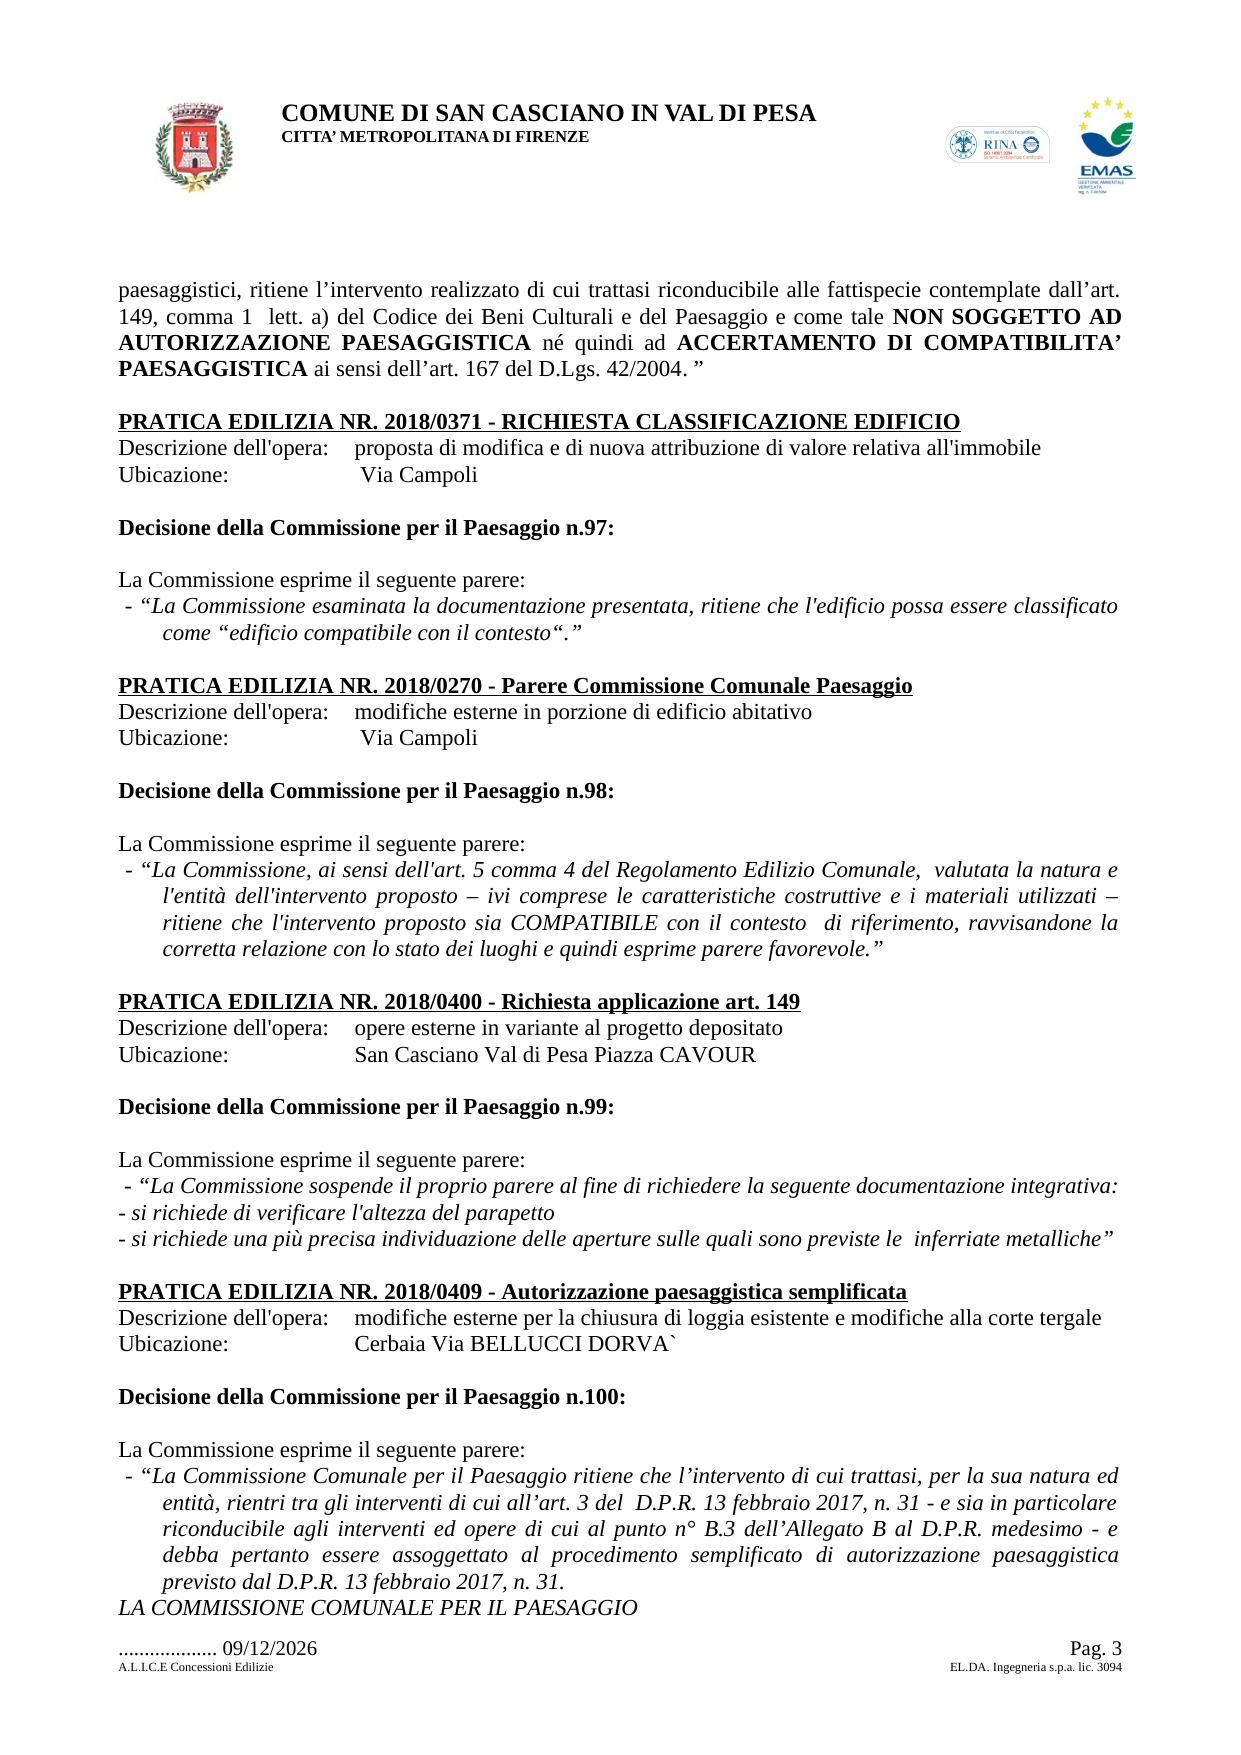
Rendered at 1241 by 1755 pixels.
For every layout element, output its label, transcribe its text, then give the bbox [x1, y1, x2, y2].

text PRATICA EDILIZIA NR. 2018/0400 - Richiesta applicazione art. 149 [118, 988, 1122, 1014]
text Descrizione dell'opera: modifiche esterne per la chiusura di loggia esistente e modifiche alla corte tergale [118, 1304, 1122, 1331]
text La Commissione esprime il seguente parere: [118, 1436, 1122, 1462]
text Ubicazione: Cerbaia Via BELLUCCI DORVA` [118, 1331, 1122, 1357]
text - si richiede una più precisa individuazione delle aperture sulle quali sono previste le inferriate metalliche” [118, 1225, 1122, 1251]
text Decisione della Commissione per il Paesaggio n.97: [118, 513, 1122, 540]
text Ubicazione: Via Campoli [118, 724, 1122, 751]
text Descrizione dell'opera: proposta di modifica e di nuova attribuzione di valore relativa all'immobile [118, 434, 1122, 461]
text Decisione della Commissione per il Paesaggio n.100: [118, 1383, 1122, 1409]
text Descrizione dell'opera: opere esterne in variante al progetto depositato [118, 1014, 1122, 1041]
text Ubicazione: San Casciano Val di Pesa Piazza CAVOUR [118, 1041, 1122, 1067]
text Ubicazione: Via Campoli [118, 461, 1122, 487]
text - “La Commissione, ai sensi dell'art. 5 comma 4 del Regolamento Edilizio Comunale, valutata la natura e l'entità dell'intervento proposto – ivi comprese le caratteristiche costruttive e i materiali utilizzati – ritiene che l'intervento proposto sia COMPATIBILE con il contesto di riferimento, ravvisandone la corretta relazione con lo stato dei luoghi e quindi esprime parere favorevole.” [118, 856, 1122, 962]
text PRATICA EDILIZIA NR. 2018/0270 - Parere Commissione Comunale Paesaggio [118, 672, 1122, 698]
text PRATICA EDILIZIA NR. 2018/0371 - RICHIESTA CLASSIFICAZIONE EDIFICIO [118, 408, 1122, 434]
text - “La Commissione esaminata la documentazione presentata, ritiene che l'edificio possa essere classificato come “edificio compatibile con il contesto“.” [118, 593, 1122, 645]
text paesaggistici, ritiene l’intervento realizzato di cui trattasi riconducibile alle fattispecie contemplate dall’art. 149, comma 1 lett. a) del Codice dei Beni Culturali e del Paesaggio e come tale NON SOGGETTO AD AUTORIZZAZIONE PAESAGGISTICA né quindi ad ACCERTAMENTO DI COMPATIBILITA’ PAESAGGISTICA ai sensi dell’art. 167 del D.Lgs. 42/2004. ” [118, 276, 1122, 382]
text - “La Commissione sospende il proprio parere al fine di richiedere la seguente documentazione integrativa: [118, 1172, 1122, 1199]
text PRATICA EDILIZIA NR. 2018/0409 - Autorizzazione paesaggistica semplificata [118, 1278, 1122, 1304]
text Decisione della Commissione per il Paesaggio n.98: [118, 777, 1122, 803]
text LA COMMISSIONE COMUNALE PER IL PAESAGGIO [118, 1594, 1122, 1620]
text - si richiede di verificare l'altezza del parapetto [118, 1199, 1122, 1225]
text Decisione della Commissione per il Paesaggio n.99: [118, 1093, 1122, 1120]
text La Commissione esprime il seguente parere: [118, 830, 1122, 856]
text La Commissione esprime il seguente parere: [118, 566, 1122, 593]
text La Commissione esprime il seguente parere: [118, 1146, 1122, 1172]
text - “La Commissione Comunale per il Paesaggio ritiene che l’intervento di cui trattasi, per la sua natura ed entità, rientri tra gli interventi di cui all’art. 3 del D.P.R. 13 febbraio 2017, n. 31 - e sia in particolare riconducibile agli interventi ed opere di cui al punto n° B.3 dell’Allegato B al D.P.R. medesimo - e debba pertanto essere assoggettato al procedimento semplificato di autorizzazione paesaggistica previsto dal D.P.R. 13 febbraio 2017, n. 31. [118, 1462, 1122, 1594]
text Descrizione dell'opera: modifiche esterne in porzione di edificio abitativo [118, 698, 1122, 724]
